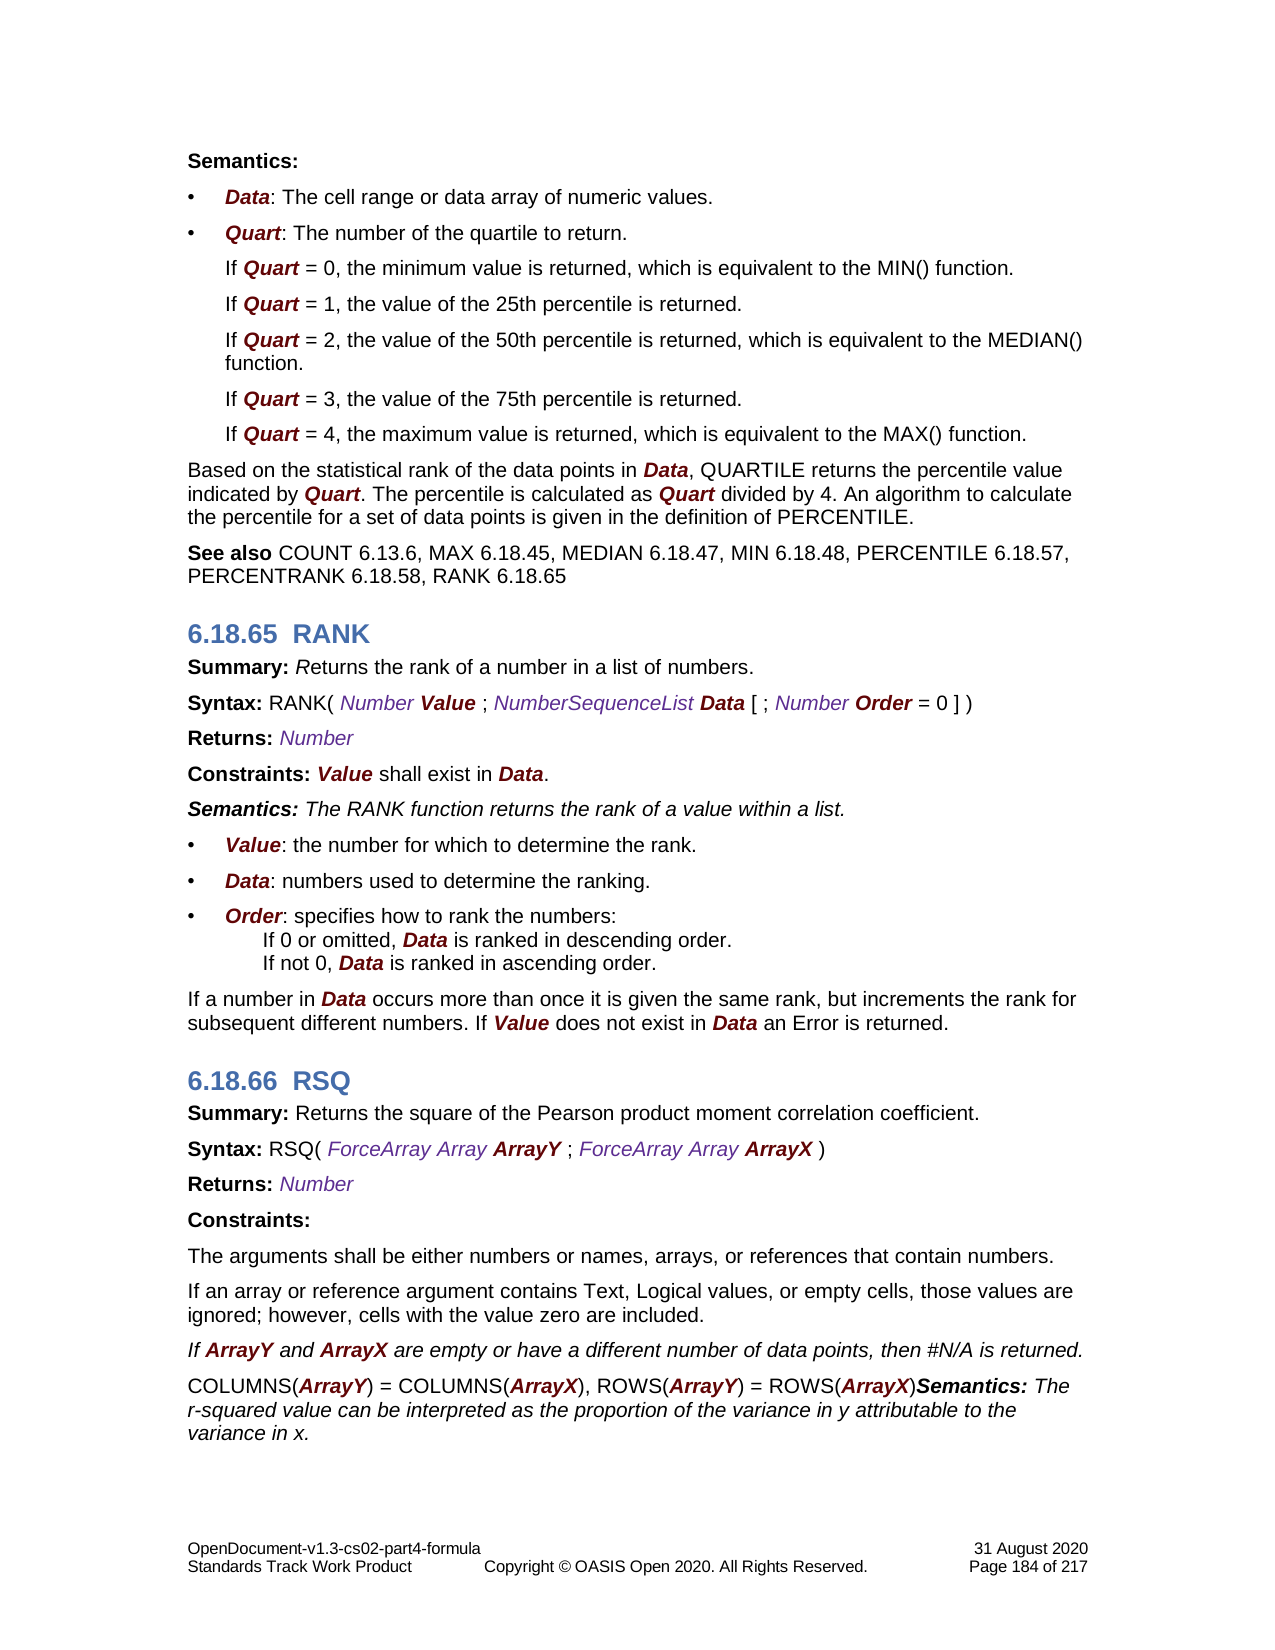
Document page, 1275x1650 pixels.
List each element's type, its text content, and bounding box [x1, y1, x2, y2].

list Data: numbers used to determine the ranking. [187, 869, 1088, 893]
list If Quart = 4, the maximum value is returned, which is equivalent to the MAX() function. [187, 423, 1088, 446]
text Constraints: [187, 1208, 1088, 1232]
text The arguments shall be either numbers or names, arrays, or references that contain numbers. [187, 1244, 1088, 1268]
list If Quart = 1, the value of the 25th percentile is returned. [187, 292, 1088, 316]
text Returns: Number [187, 1173, 1088, 1196]
text Returns: Number [187, 727, 1088, 750]
text Based on the statistical rank of the data points in Data, QUARTILE returns the percentile value indicated by Quart. The percentile is calculated as Quart divided by 4. An algorithm to calculate the percentile for a set of data points is given in the definition of PERCENTILE. [187, 458, 1088, 529]
list Order: specifies how to rank the numbers: If 0 or omitted, Data is ranked in descending order. If not 0, Data is ranked in ascending order. [187, 905, 1088, 975]
text Syntax: RANK( Number Value ; NumberSequenceList Data [ ; Number Order = 0 ] ) [187, 691, 1088, 714]
list If Quart = 3, the value of the 75th percentile is returned. [187, 387, 1088, 411]
text If a number in Data occurs more than once it is given the same rank, but increments the rank for subsequent different numbers. If Value does not exist in Data an Error is returned. [187, 987, 1088, 1034]
subtitle RANK [187, 619, 1088, 649]
list If Quart = 2, the value of the 50th percentile is returned, which is equivalent to the MEDIAN() function. [187, 328, 1088, 375]
text Semantics: The RANK function returns the rank of a value within a list. [187, 798, 1088, 821]
text Semantics: [187, 150, 1088, 173]
text Summary: Returns the square of the Pearson product moment correlation coefficient. [187, 1102, 1088, 1125]
text COLUMNS(ArrayY) = COLUMNS(ArrayX), ROWS(ArrayY) = ROWS(ArrayX)Semantics: The r-squared value can be interpreted as the proportion of the variance in y attributable to the variance in x. [187, 1374, 1088, 1445]
text If an array or reference argument contains Text, Logical values, or empty cells, those values are ignored; however, cells with the value zero are included. [187, 1280, 1088, 1327]
text Summary: Returns the rank of a number in a list of numbers. [187, 655, 1088, 679]
list Value: the number for which to determine the rank. [187, 833, 1088, 857]
text Constraints: Value shall exist in Data. [187, 762, 1088, 786]
list Quart: The number of the quartile to return. [187, 221, 1088, 245]
text See also COUNT 6.13.6, MAX 6.18.45, MEDIAN 6.18.47, MIN 6.18.48, PERCENTILE 6.18.57, PERCENTRANK 6.18.58, RANK 6.18.65 [187, 541, 1088, 588]
subtitle RSQ [187, 1066, 1088, 1096]
list Data: The cell range or data array of numeric values. [187, 186, 1088, 209]
text If ArrayY and ArrayX are empty or have a different number of data points, then #N/A is returned. [187, 1339, 1088, 1362]
list If Quart = 0, the minimum value is returned, which is equivalent to the MIN() function. [187, 257, 1088, 280]
text Syntax: RSQ( ForceArray Array ArrayY ; ForceArray Array ArrayX ) [187, 1137, 1088, 1161]
